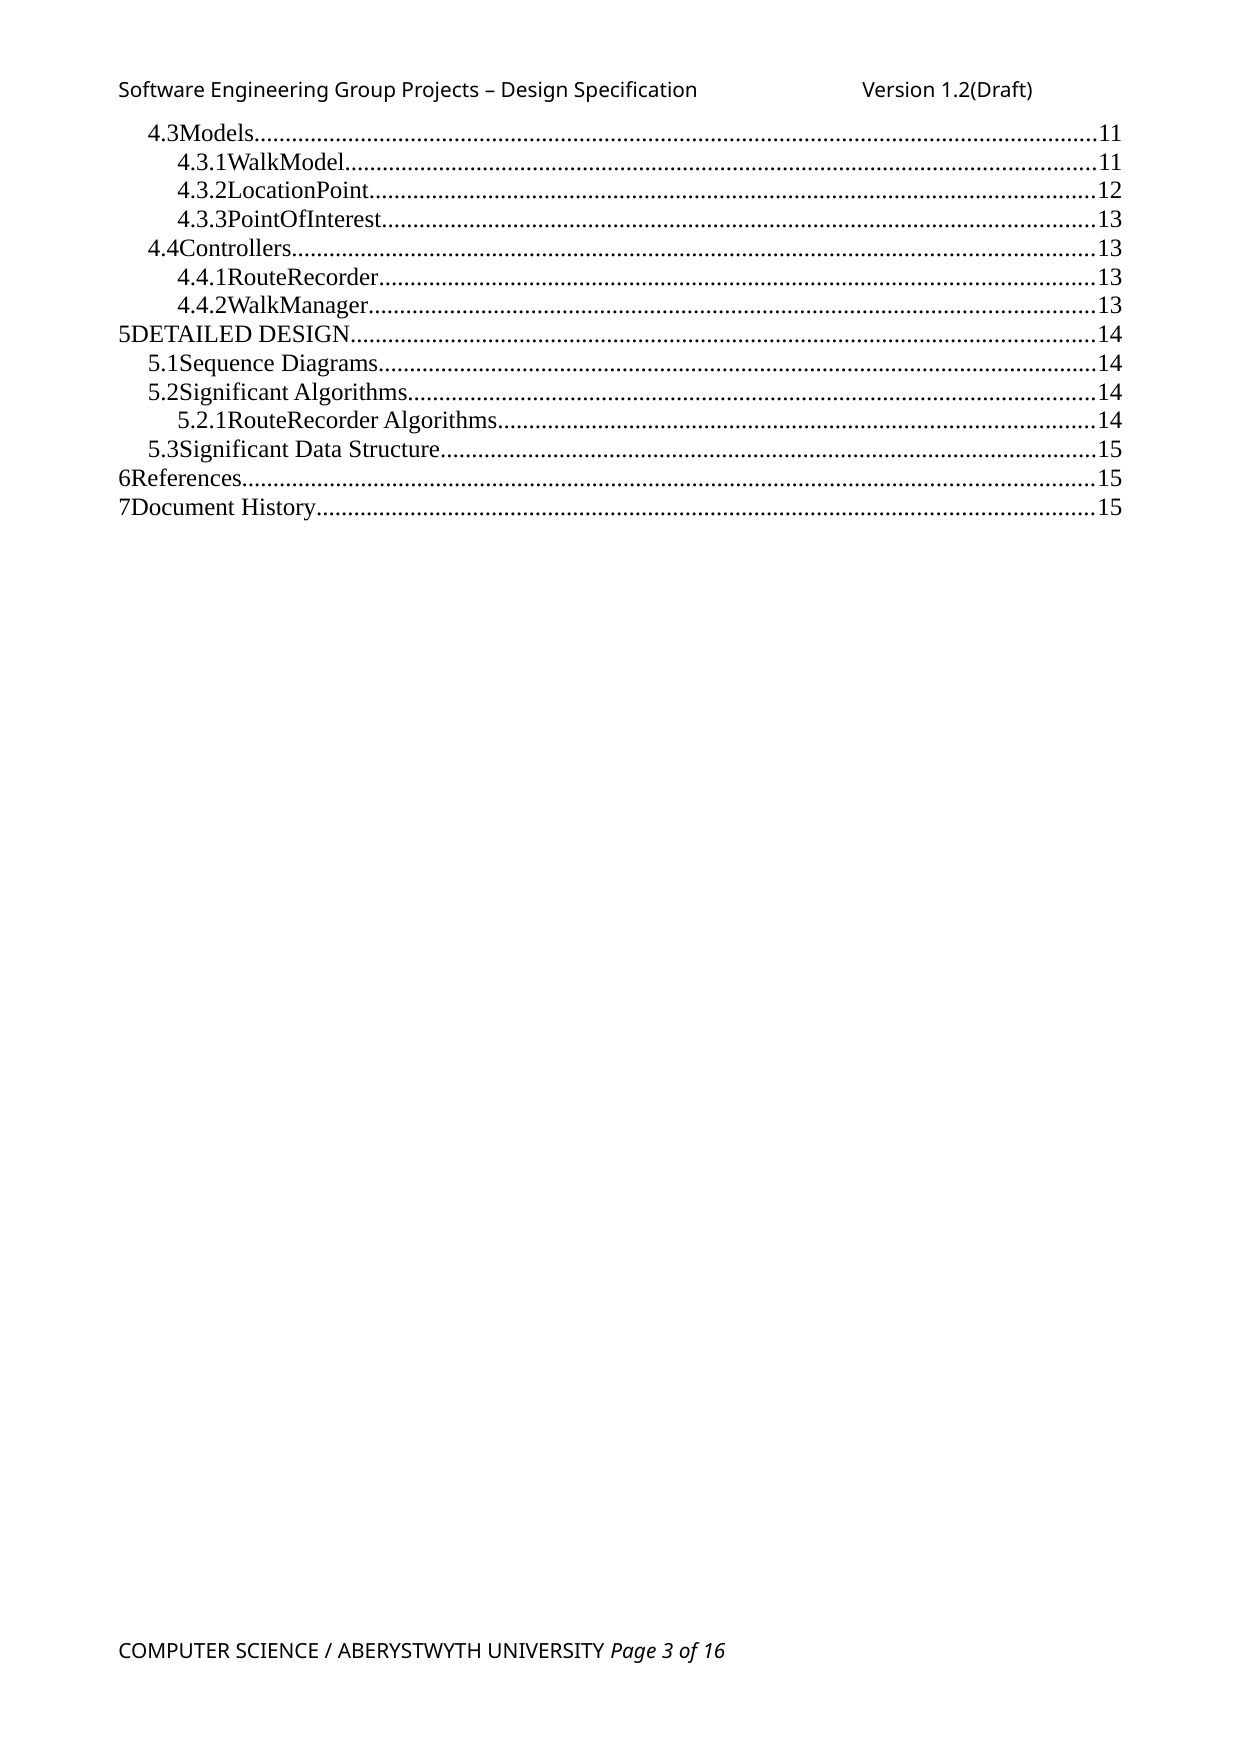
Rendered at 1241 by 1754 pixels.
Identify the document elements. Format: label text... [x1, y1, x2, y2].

text 4.3.1WalkModel 11 [177, 147, 1122, 176]
text 7Document History 15 [118, 492, 1122, 521]
text 5.2.1RouteRecorder Algorithms 14 [177, 406, 1122, 434]
text 4.4.2WalkManager 13 [177, 291, 1122, 319]
text 5.2Significant Algorithms 14 [148, 377, 1122, 406]
text 4.4.1RouteRecorder 13 [177, 262, 1122, 291]
text 4.4Controllers 13 [148, 233, 1122, 262]
text 4.3.3PointOfInterest 13 [177, 204, 1122, 233]
text 6References 15 [118, 463, 1122, 492]
text 5.1Sequence Diagrams 14 [148, 348, 1122, 377]
text 4.3.2LocationPoint 12 [177, 176, 1122, 204]
text 4.3Models 11 [148, 118, 1122, 147]
text 5DETAILED DESIGN 14 [118, 319, 1122, 348]
text 5.3Significant Data Structure 15 [148, 434, 1122, 463]
